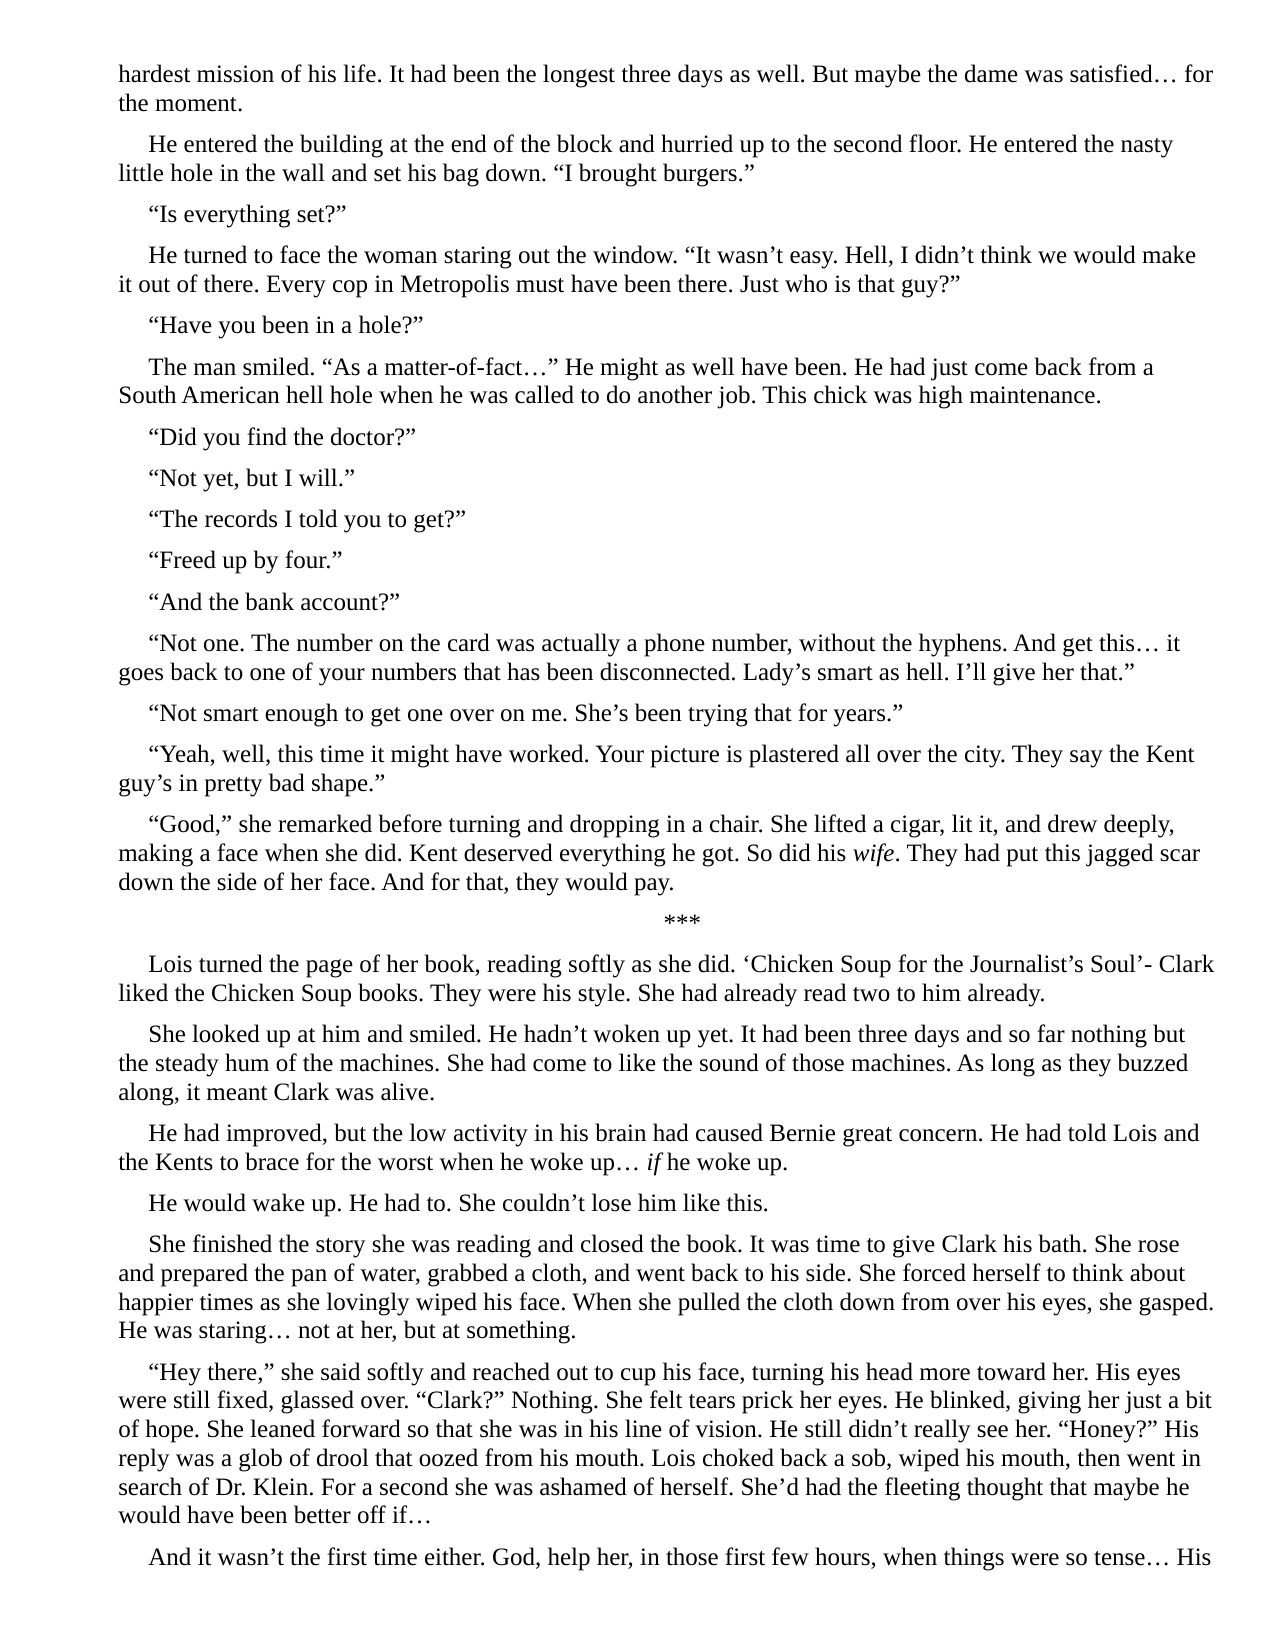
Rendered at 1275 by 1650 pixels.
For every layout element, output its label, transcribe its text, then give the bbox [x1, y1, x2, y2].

text “Have you been in a hole?” [118, 310, 1216, 339]
text He had improved, but the low activity in his brain had caused Bernie great concern. He had told Lois and the Kents to brace for the worst when he woke up… if he woke up. [118, 1118, 1216, 1175]
text “Is everything set?” [118, 199, 1216, 228]
text She looked up at him and smiled. He hadn’t woken up yet. It had been three days and so far nothing but the steady hum of the machines. She had come to like the sound of those machines. As long as they buzzed along, it meant Clark was alive. [118, 1019, 1216, 1105]
text “Freed up by four.” [118, 545, 1216, 574]
text He turned to face the woman staring out the window. “It wasn’t easy. Hell, I didn’t think we would make it out of there. Every cop in Metropolis must have been there. Just who is that guy?” [118, 240, 1216, 298]
text “Not smart enough to get one over on me. She’s been trying that for years.” [118, 698, 1216, 727]
text He entered the building at the end of the block and hurried up to the second floor. He entered the nasty little hole in the wall and set his bag down. “I brought burgers.” [118, 129, 1216, 187]
text “And the bank account?” [118, 587, 1216, 615]
text *** [118, 908, 1216, 937]
text “Hey there,” she said softly and reached out to cup his face, turning his head more toward her. His eyes were still fixed, glassed over. “Clark?” Nothing. She felt tears prick her eyes. He blinked, giving her just a bit of hope. She leaned forward so that she was in his line of vision. He still didn’t really see her. “Honey?” His reply was a glob of drool that oozed from his mouth. Lois choked back a sob, wiped his mouth, then went in search of Dr. Klein. For a second she was ashamed of herself. She’d had the fleeting thought that maybe he would have been better off if… [118, 1357, 1216, 1529]
text The man smiled. “As a matter-of-fact…” He might as well have been. He had just come back from a South American hell hole when he was called to do another job. This chick was high maintenance. [118, 352, 1216, 409]
text “Not yet, but I will.” [118, 463, 1216, 492]
text “Good,” she remarked before turning and dropping in a chair. She lifted a cigar, lit it, and drew deeply, making a face when she did. Kent deserved everything he got. So did his wife. They had put this jagged scar down the side of her face. And for that, they would pay. [118, 809, 1216, 895]
text She finished the story she was reading and closed the book. It was time to give Clark his bath. She rose and prepared the pan of water, grabbed a cloth, and went back to his side. She forced herself to think about happier times as she lovingly wiped his face. When she pulled the cloth down from over his eyes, she gasped. He was staring… not at her, but at something. [118, 1229, 1216, 1344]
text “Not one. The number on the card was actually a phone number, without the hyphens. And get this… it goes back to one of your numbers that has been disconnected. Lady’s smart as hell. I’ll give her that.” [118, 628, 1216, 685]
text “The records I told you to get?” [118, 504, 1216, 533]
text “Yeah, well, this time it might have worked. Your picture is plastered all over the city. They say the Kent guy’s in pretty bad shape.” [118, 739, 1216, 797]
text hardest mission of his life. It had been the longest three days as well. But maybe the dame was satisfied… for the moment. [118, 59, 1216, 117]
text He would wake up. He had to. She couldn’t lose him like this. [118, 1188, 1216, 1217]
text Lois turned the page of her book, reading softly as she did. ‘Chicken Soup for the Journalist’s Soul’- Clark liked the Chicken Soup books. They were his style. She had already read two to him already. [118, 949, 1216, 1007]
text And it wasn’t the first time either. God, help her, in those first few hours, when things were so tense… His [118, 1542, 1216, 1570]
text “Did you find the doctor?” [118, 422, 1216, 450]
